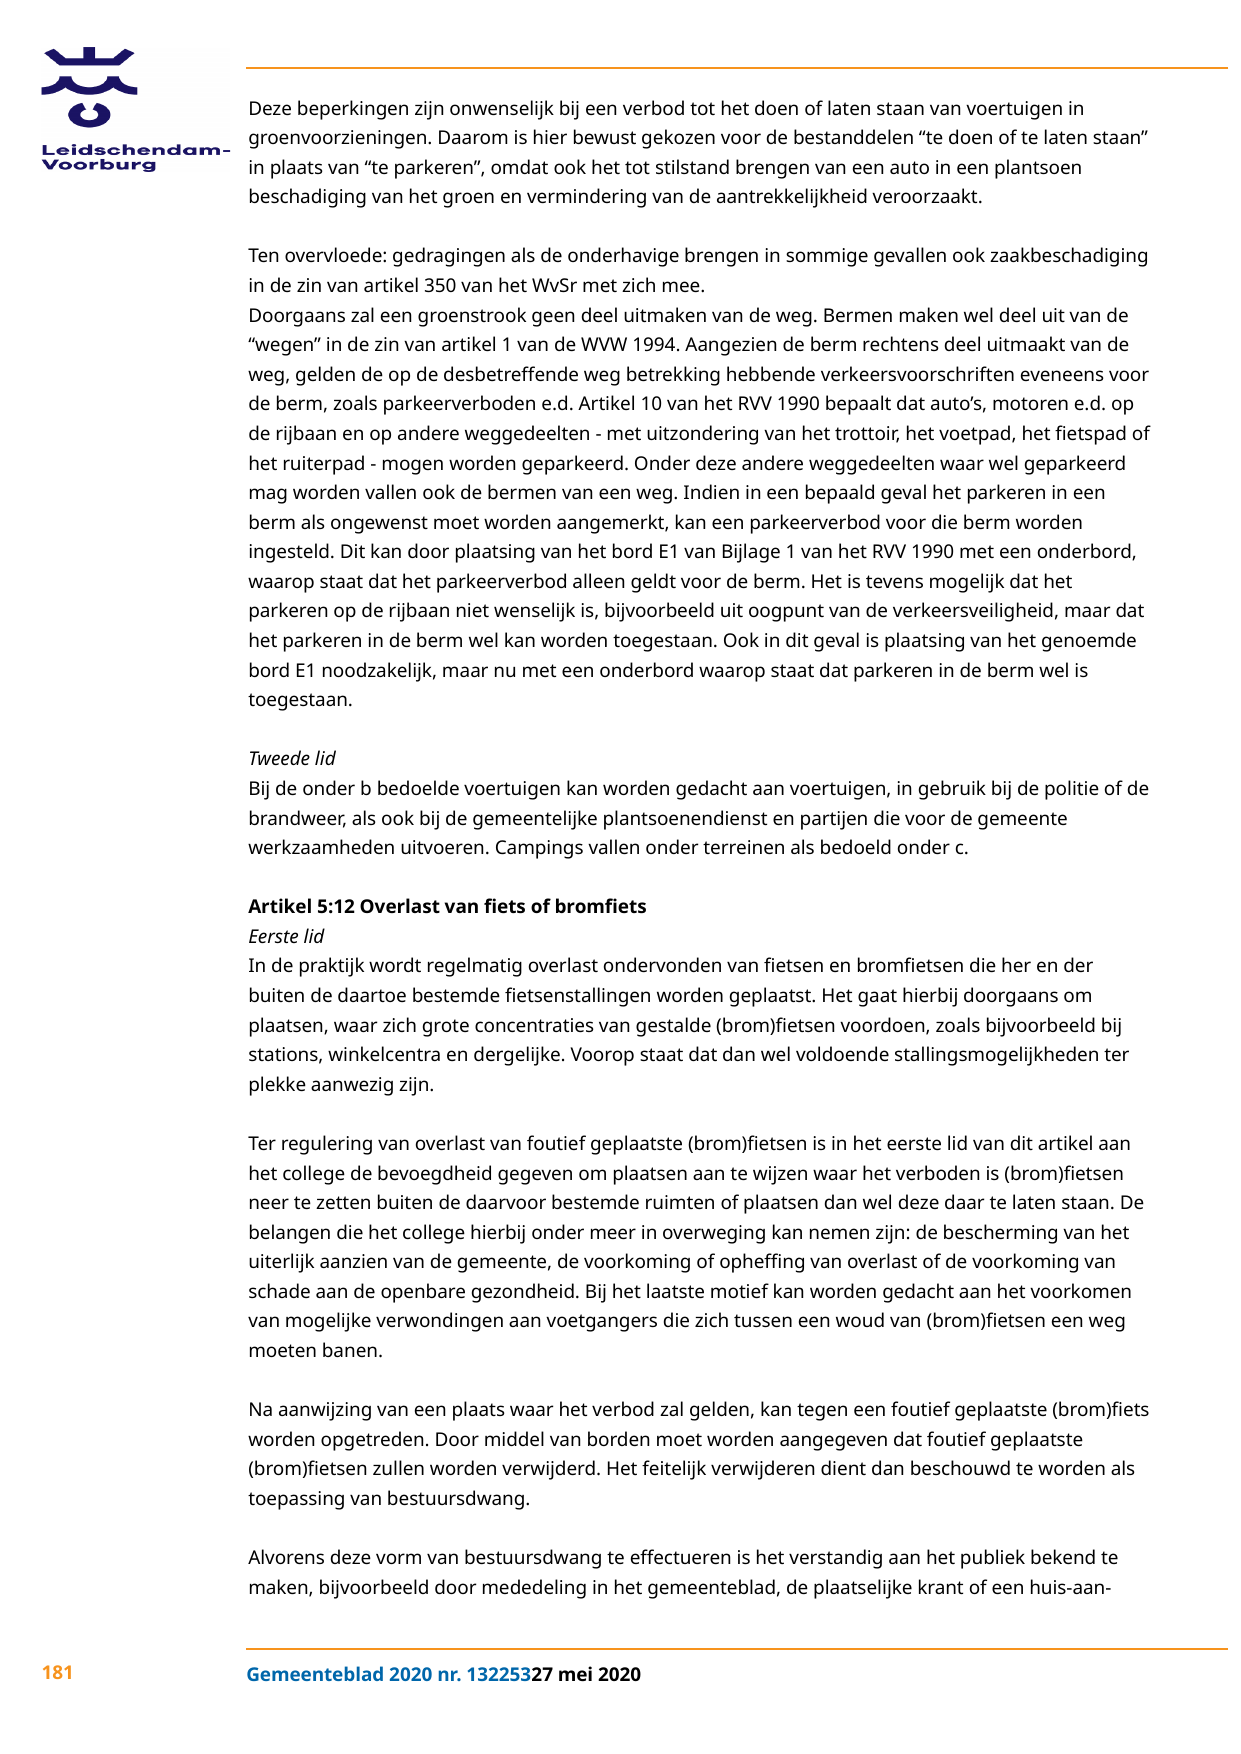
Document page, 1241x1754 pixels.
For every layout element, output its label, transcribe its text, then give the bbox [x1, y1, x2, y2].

picture [41, 47, 231, 172]
text In de praktijk wordt regelmatig overlast ondervonden van fietsen en bromfietsen die her en der buiten de daartoe bestemde fietsenstallingen worden geplaatst. Het gaat hierbij doorgaans om plaatsen, waar zich grote concentraties van gestalde (brom)fietsen voordoen, zoals bijvoorbeeld bij stations, winkelcentra en dergelijke. Voorop staat dat dan wel voldoende stallingsmogelijkheden ter plekke aanwezig zijn. [248, 953, 1152, 1097]
text Doorgaans zal een groenstrook geen deel uitmaken van de weg. Bermen maken wel deel uit van de “wegen” in de zin van artikel 1 van de WVW 1994. Aangezien de berm rechtens deel uitmaakt van de weg, gelden de op de desbetreffende weg betrekking hebbende verkeersvoorschriften eveneens voor de berm, zoals parkeerverboden e.d. Artikel 10 van het RVV 1990 bepaalt dat auto’s, motoren e.d. op de rijbaan en op andere weggedeelten - met uitzondering van het trottoir, het voetpad, het fietspad of het ruiterpad - mogen worden geparkeerd. Onder deze andere weggedeelten waar wel geparkeerd mag worden vallen ook de bermen van een weg. Indien in een bepaald geval het parkeren in een berm als ongewenst moet worden aangemerkt, kan een parkeerverbod voor die berm worden ingesteld. Dit kan door plaatsing van het bord E1 van Bijlage 1 van het RVV 1990 met een onderbord, waarop staat dat het parkeerverbod alleen geldt voor de berm. Het is tevens mogelijk dat het parkeren op de rijbaan niet wenselijk is, bijvoorbeeld uit oogpunt van de verkeersveiligheid, maar dat het parkeren in de berm wel kan worden toegestaan. Ook in dit geval is plaatsing van het genoemde bord E1 noodzakelijk, maar nu met een onderbord waarop staat dat parkeren in de berm wel is toegestaan. [248, 302, 1152, 712]
text Bij de onder b bedoelde voertuigen kan worden gedacht aan voertuigen, in gebruik bij de politie of de brandweer, als ook bij de gemeentelijke plantsoenendienst en partijen die voor de gemeente werkzaamheden uitvoeren. Campings vallen onder terreinen als bedoeld onder c. [248, 775, 1152, 860]
text Deze beperkingen zijn onwenselijk bij een verbod tot het doen of laten staan van voertuigen in groenvoorzieningen. Daarom is hier bewust gekozen voor de bestanddelen “te doen of te laten staan” in plaats van “te parkeren”, omdat ook het tot stilstand brengen van een auto in een plantsoen beschadiging van het groen en vermindering van de aantrekkelijkheid veroorzaakt. [248, 95, 1152, 209]
text Alvorens deze vorm van bestuursdwang te effectueren is het verstandig aan het publiek bekend te maken, bijvoorbeeld door mededeling in het gemeenteblad, de plaatselijke krant of een huis-aan- [248, 1544, 1152, 1600]
text Ter regulering van overlast van foutief geplaatste (brom)fietsen is in het eerste lid van dit artikel aan het college de bevoegdheid gegeven om plaatsen aan te wijzen waar het verboden is (brom)fietsen neer te zetten buiten de daarvoor bestemde ruimten of plaatsen dan wel deze daar te laten staan. De belangen die het college hierbij onder meer in overweging kan nemen zijn: de bescherming van het uiterlijk aanzien van de gemeente, de voorkoming of opheffing van overlast of de voorkoming van schade aan de openbare gezondheid. Bij het laatste motief kan worden gedacht aan het voorkomen van mogelijke verwondingen aan voetgangers die zich tussen een woud van (brom)fietsen een weg moeten banen. [248, 1130, 1152, 1363]
text Na aanwijzing van een plaats waar het verbod zal gelden, kan tegen een foutief geplaatste (brom)fiets worden opgetreden. Door middel van borden moet worden aangegeven dat foutief geplaatste (brom)fietsen zullen worden verwijderd. Het feitelijk verwijderen dient dan beschouwd te worden als toepassing van bestuursdwang. [248, 1396, 1152, 1511]
text Artikel 5:12 Overlast van fiets of bromfiets [248, 893, 1152, 919]
text Eerste lid [248, 923, 1152, 949]
text Tweede lid [248, 746, 1152, 771]
text Ten overvloede: gedragingen als de onderhavige brengen in sommige gevallen ook zaakbeschadiging in de zin van artikel 350 van het WvSr met zich mee. [248, 243, 1152, 298]
